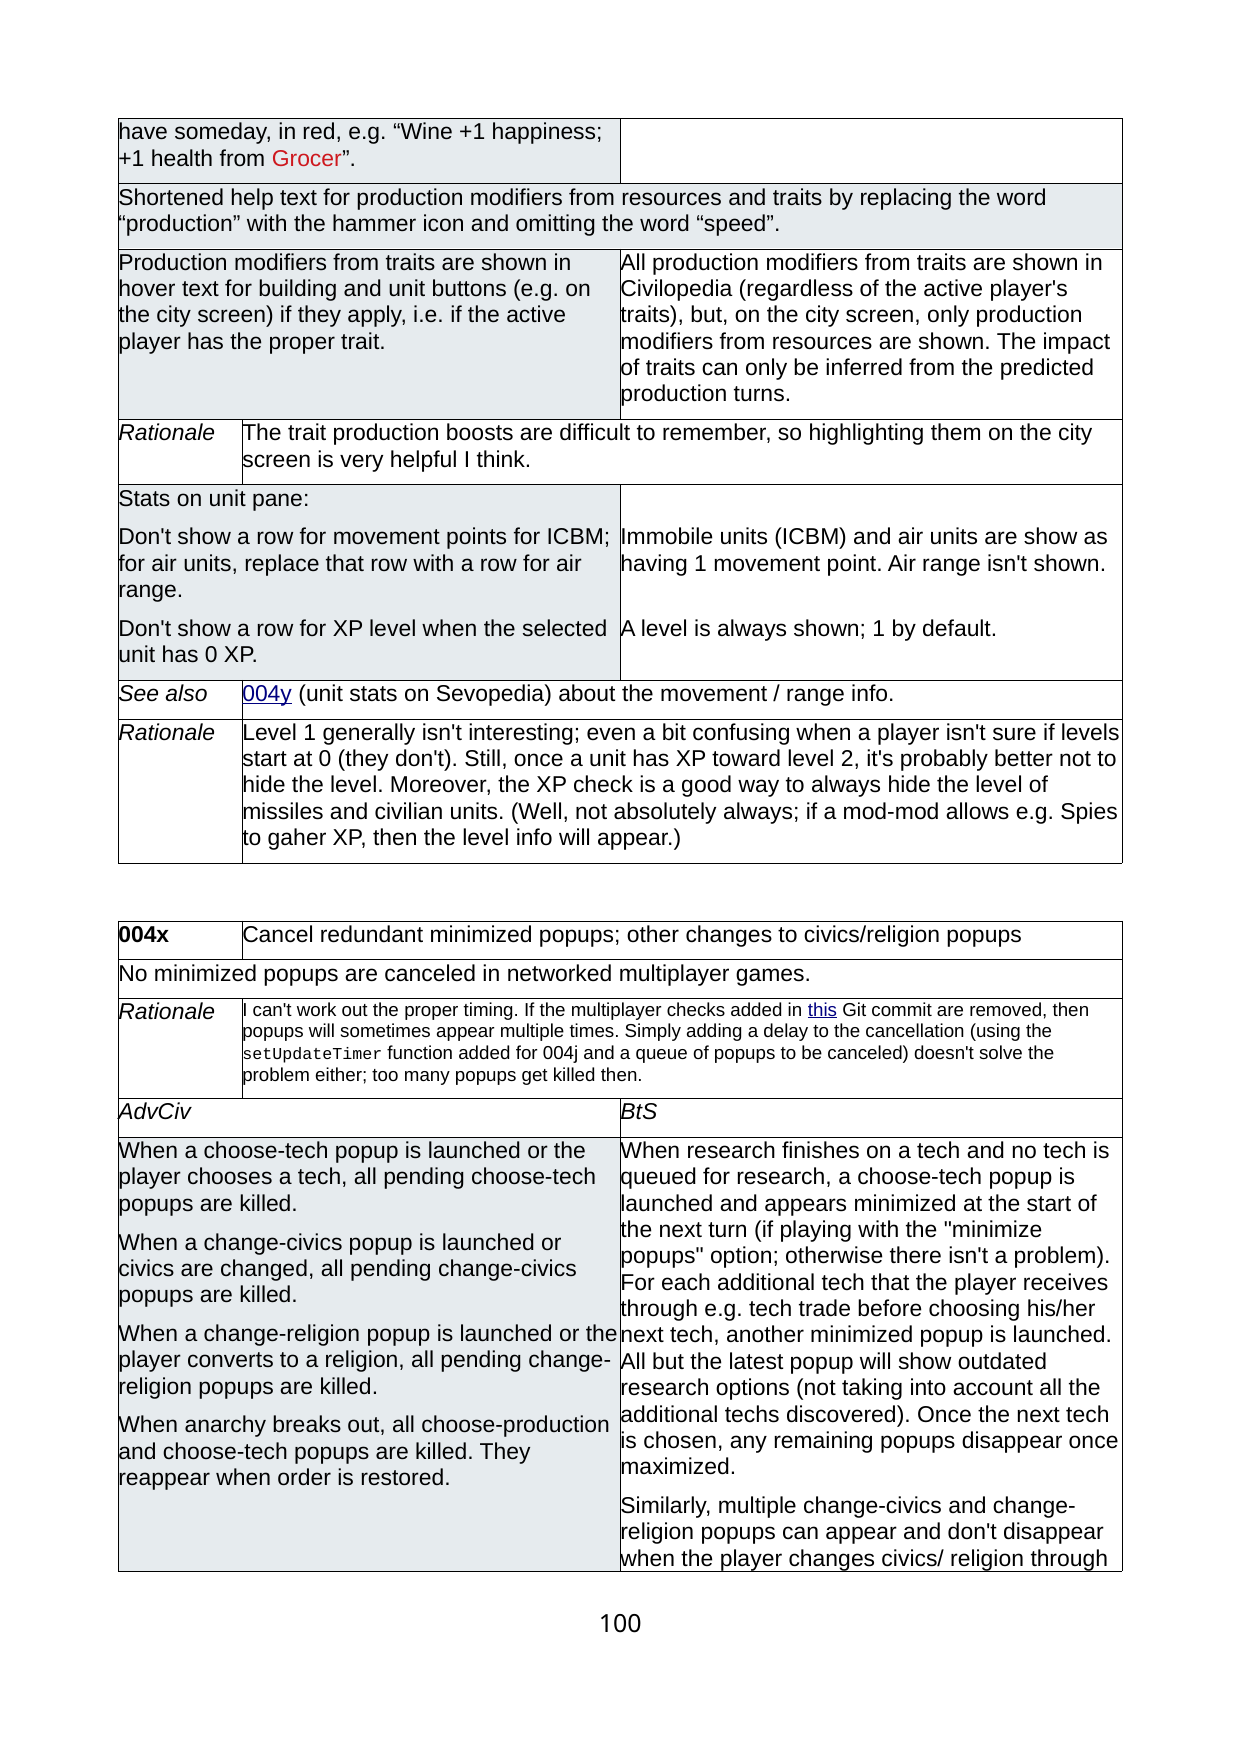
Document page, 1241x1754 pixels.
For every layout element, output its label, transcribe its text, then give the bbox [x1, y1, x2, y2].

table_header Cancel redundant minimized popups; other changes to civics/religion popups [243, 922, 1122, 959]
table_cell [621, 119, 1122, 183]
table_cell All production modifiers from traits are shown in Civilopedia (regardless of the active player's traits), but, on the city screen, only production modifiers from resources are shown. The impact of traits can only be inferred from the predicted production turns. [621, 250, 1122, 419]
table_header 004x [119, 922, 242, 959]
table_cell 004y (unit stats on Sevopedia) about the movement / range info. [243, 681, 1122, 719]
table_cell Stats on unit pane: Don't show a row for movement points for ICBM; for air units, replace that row with a row for air range. Don't show a row for XP level when the selected unit has 0 XP. [119, 485, 620, 680]
table_cell AdvCiv [119, 1099, 620, 1137]
table_cell Level 1 generally isn't interesting; even a bit confusing when a player isn't sure if levels start at 0 (they don't). Still, once a unit has XP toward level 2, it's probably better not to hide the level. Moreover, the XP check is a good way to always hide the level of missiles and civilian units. (Well, not absolutely always; if a mod-mod allows e.g. Spies to gaher XP, then the level info will appear.) [243, 720, 1122, 863]
table_cell Production modifiers from traits are shown in hover text for building and unit buttons (e.g. on the city screen) if they apply, i.e. if the active player has the proper trait. [119, 250, 620, 419]
table_cell BtS [621, 1099, 1122, 1137]
table_cell See also [119, 681, 242, 719]
table_cell No minimized popups are canceled in networked multiplayer games. [119, 960, 1122, 998]
table_cell have someday, in red, e.g. “Wine +1 happiness; +1 health from Grocer”. [119, 119, 620, 183]
table_cell When a choose-tech popup is launched or the player chooses a tech, all pending choose-tech popups are killed. When a change-civics popup is launched or civics are changed, all pending change-civics popups are killed. When a change-religion popup is launched or the player converts to a religion, all pending change-religion popups are killed. When anarchy breaks out, all choose-production and choose-tech popups are killed. They reappear when order is restored. [119, 1138, 620, 1571]
table_cell Rationale [119, 720, 242, 863]
table_cell Shortened help text for production modifiers from resources and traits by replacing the word “production” with the hammer icon and omitting the word “speed”. [119, 184, 1122, 248]
table_cell When research finishes on a tech and no tech is queued for research, a choose-tech popup is launched and appears minimized at the start of the next turn (if playing with the "minimize popups" option; otherwise there isn't a problem). For each additional tech that the player receives through e.g. tech trade before choosing his/her next tech, another minimized popup is launched. All but the latest popup will show outdated research options (not taking into account all the additional techs discovered). Once the next tech is chosen, any remaining popups disappear once maximized. Similarly, multiple change-civics and change-religion popups can appear and don't disappear when the player changes civics/ religion through [621, 1138, 1122, 1571]
table_cell I can't work out the proper timing. If the multiplayer checks added in this Git commit are removed, then popups will sometimes appear multiple times. Simply adding a delay to the cancellation (using the setUpdateTimer function added for 004j and a queue of popups to be canceled) doesn't solve the problem either; too many popups get killed then. [243, 999, 1122, 1098]
table_cell Rationale [119, 999, 242, 1098]
table_cell Immobile units (ICBM) and air units are show as having 1 movement point. Air range isn't shown. A level is always shown; 1 by default. [621, 485, 1122, 680]
table_cell The trait production boosts are difficult to remember, so highlighting them on the city screen is very helpful I think. [243, 420, 1122, 484]
table_cell Rationale [119, 420, 242, 484]
